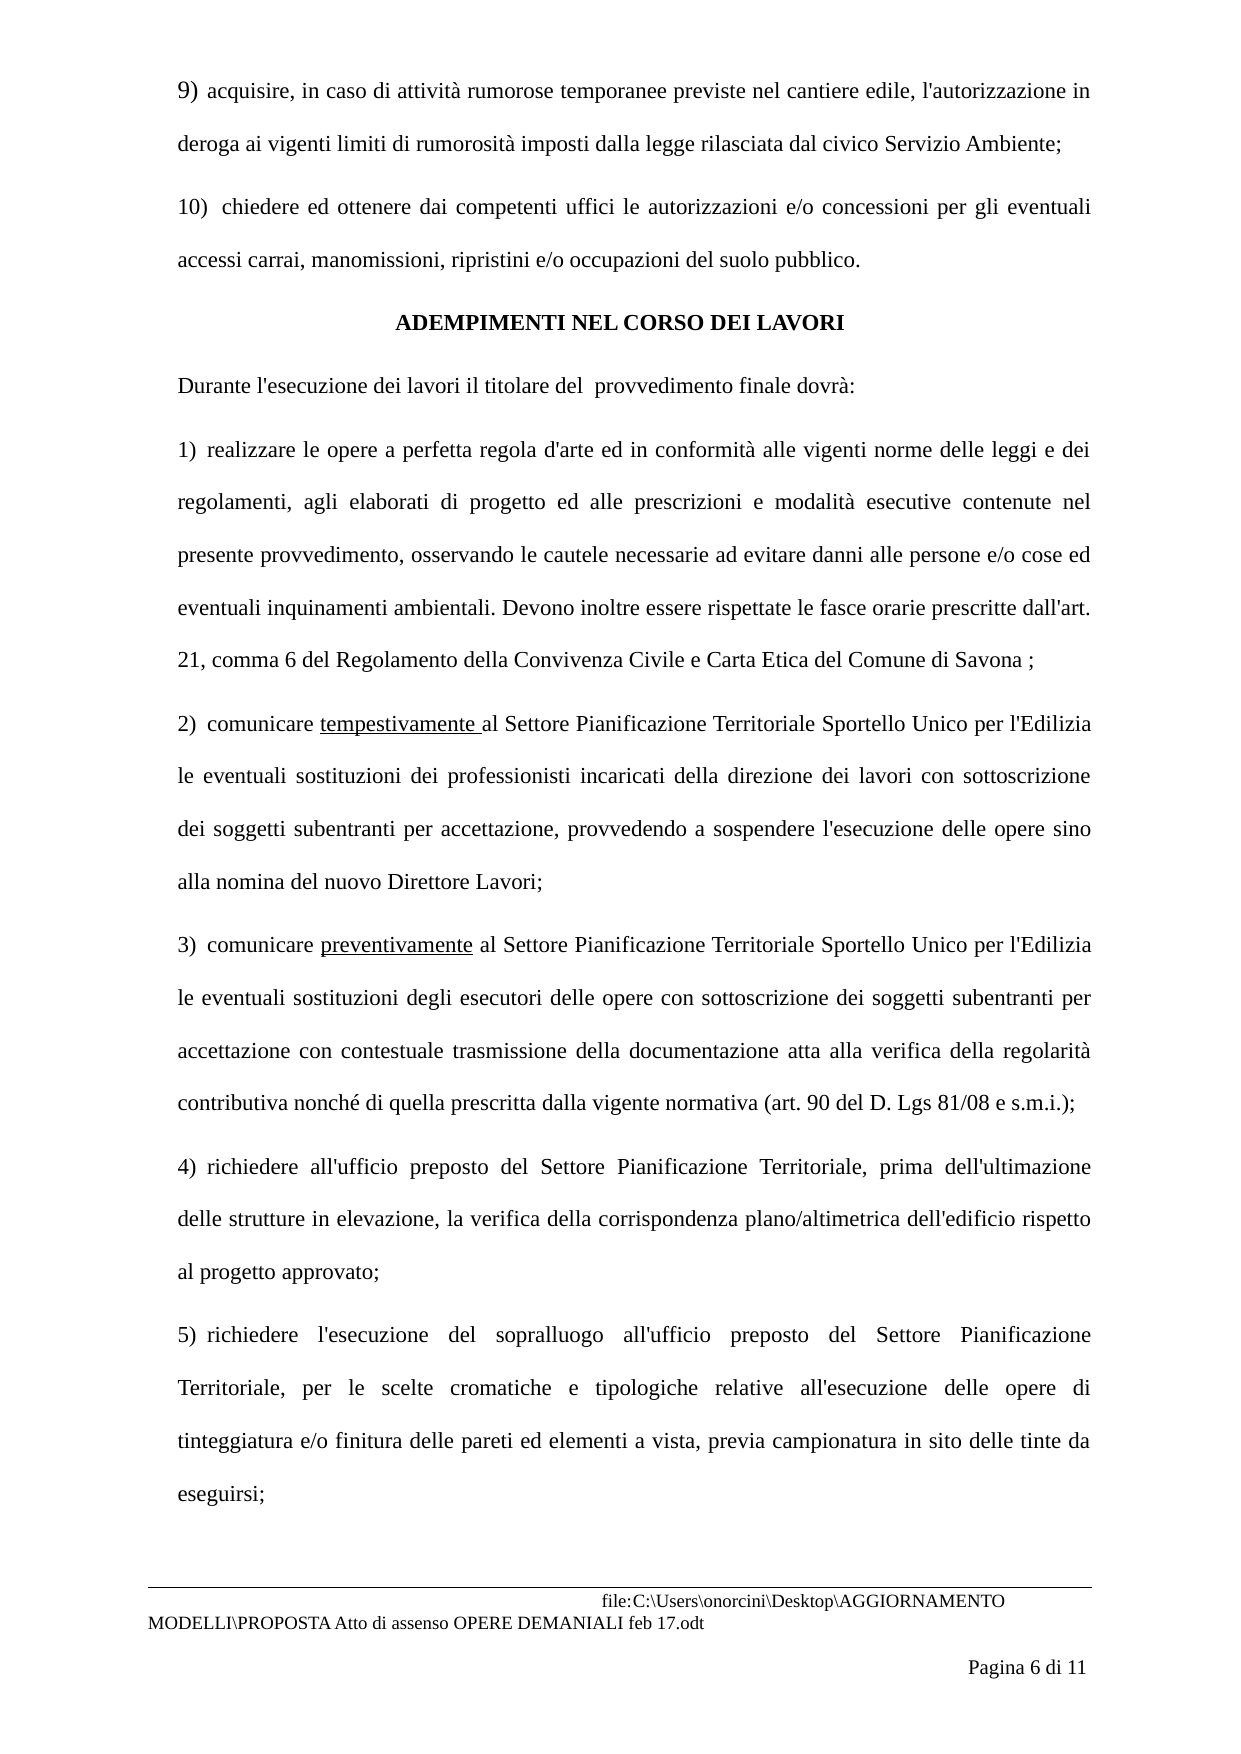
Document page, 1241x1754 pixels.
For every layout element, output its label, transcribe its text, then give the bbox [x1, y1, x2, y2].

text Durante l'esecuzione dei lavori il titolare del provvedimento finale dovrà: [177, 372, 1063, 399]
list comunicare tempestivamente al Settore Pianificazione Territoriale Sportello Unico per l'Edilizia le eventuali sostituzioni dei professionisti incaricati della direzione dei lavori con sottoscrizione dei soggetti subentranti per accettazione, provvedendo a sospendere l'esecuzione delle opere sino alla nomina del nuovo Direttore Lavori; [177, 710, 1092, 894]
list comunicare preventivamente al Settore Pianificazione Territoriale Sportello Unico per l'Edilizia le eventuali sostituzioni degli esecutori delle opere con sottoscrizione dei soggetti subentranti per accettazione con contestuale trasmissione della documentazione atta alla verifica della regolarità contributiva nonché di quella prescritta dalla vigente normativa (art. 90 del D. Lgs 81/08 e s.m.i.); [177, 931, 1092, 1116]
list chiedere ed ottenere dai competenti uffici le autorizzazioni e/o concessioni per gli eventuali accessi carrai, manomissioni, ripristini e/o occupazioni del suolo pubblico. [177, 193, 1092, 272]
list richiedere l'esecuzione del sopralluogo all'ufficio preposto del Settore Pianificazione Territoriale, per le scelte cromatiche e tipologiche relative all'esecuzione delle opere di tinteggiatura e/o finitura delle pareti ed elementi a vista, previa campionatura in sito delle tinte da eseguirsi; [177, 1322, 1092, 1506]
list acquisire, in caso di attività rumorose temporanee previste nel cantiere edile, l'autorizzazione in deroga ai vigenti limiti di rumorosità imposti dalla legge rilasciata dal civico Servizio Ambiente; [177, 75, 1092, 156]
list realizzare le opere a perfetta regola d'arte ed in conformità alle vigenti norme delle leggi e dei regolamenti, agli elaborati di progetto ed alle prescrizioni e modalità esecutive contenute nel presente provvedimento, osservando le cautele necessarie ad evitare danni alle persone e/o cose ed eventuali inquinamenti ambientali. Devono inoltre essere rispettate le fasce orarie prescritte dall'art. 21, comma 6 del Regolamento della Convivenza Civile e Carta Etica del Comune di Savona ; [177, 436, 1092, 673]
list richiedere all'ufficio preposto del Settore Pianificazione Territoriale, prima dell'ultimazione delle strutture in elevazione, la verifica della corrispondenza plano/altimetrica dell'edificio rispetto al progetto approvato; [177, 1153, 1092, 1284]
text ADEMPIMENTI NEL CORSO DEI LAVORI [177, 309, 1063, 336]
